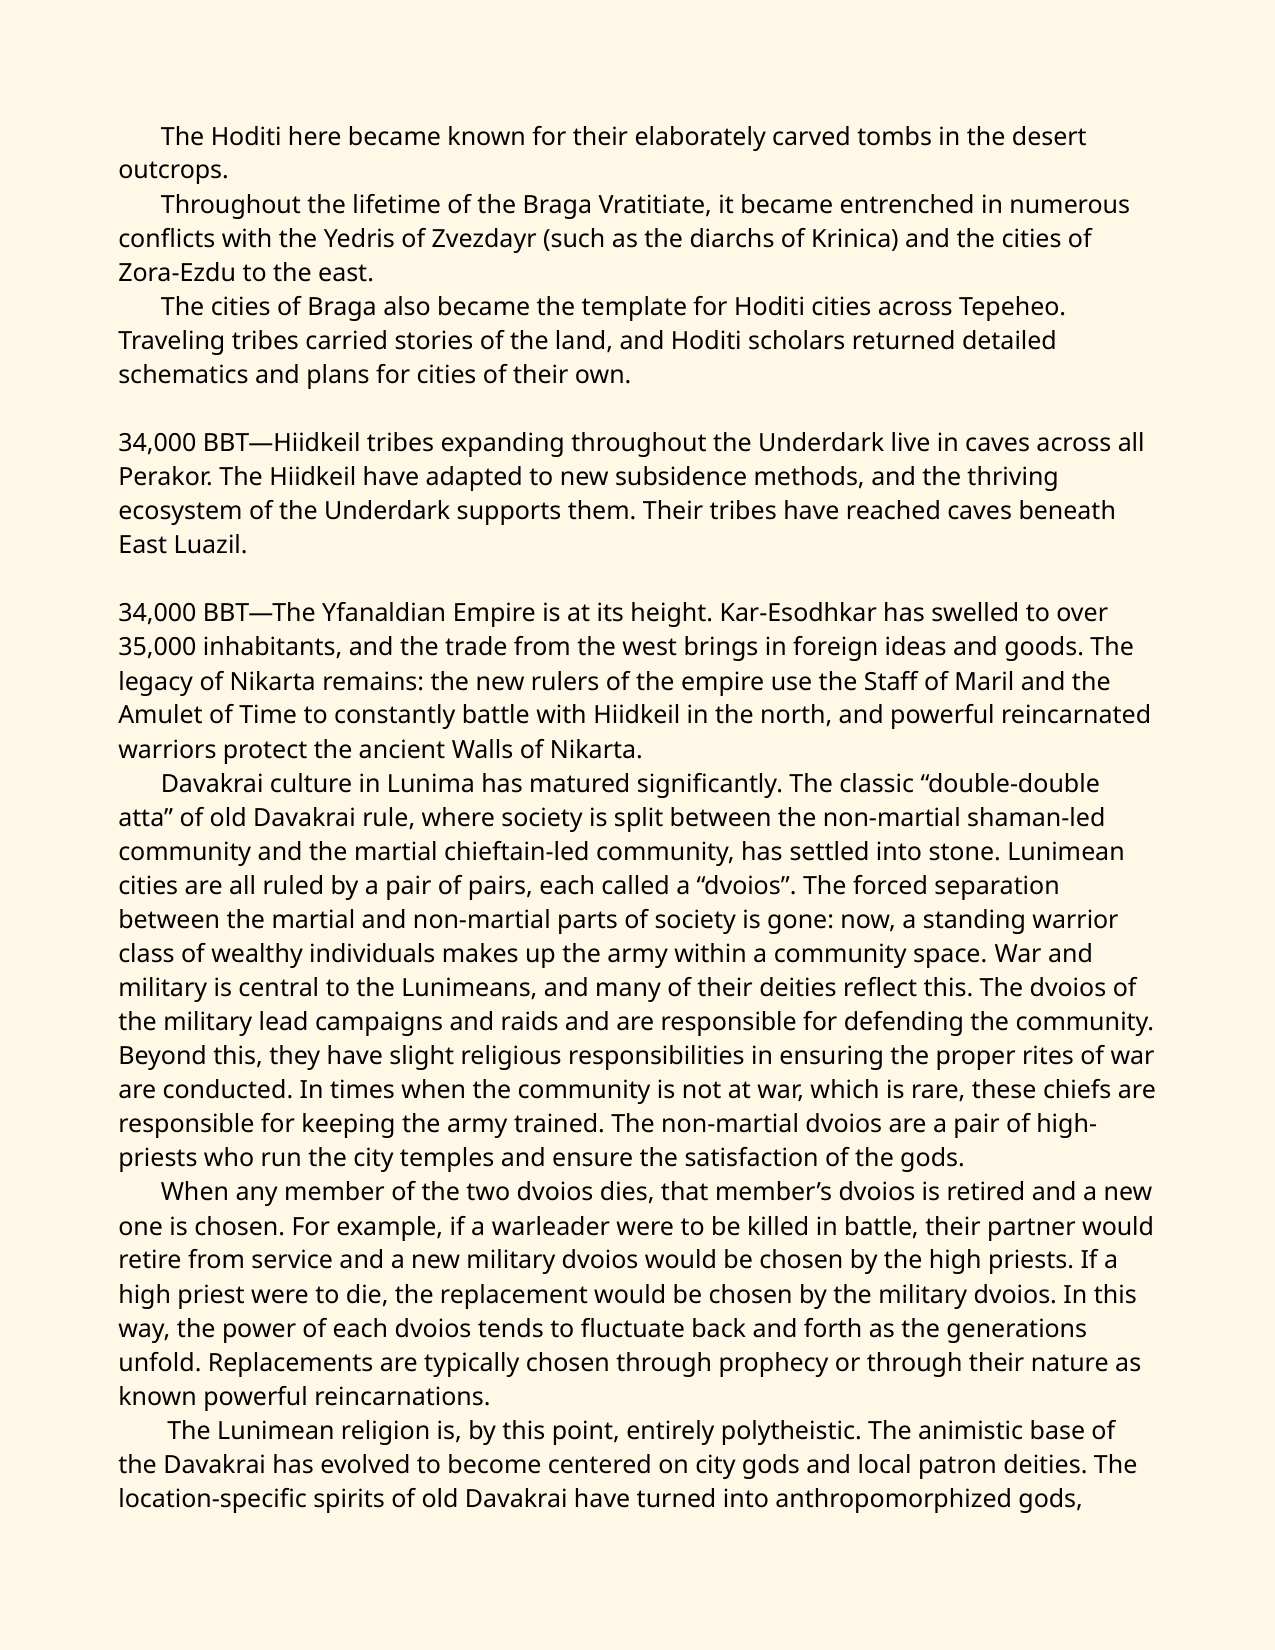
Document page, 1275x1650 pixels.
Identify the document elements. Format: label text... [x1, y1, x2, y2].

text When any member of the two dvoios dies, that member’s dvoios is retired and a new one is chosen. For example, if a warleader were to be killed in battle, their partner would retire from service and a new military dvoios would be chosen by the high priests. If a high priest were to die, the replacement would be chosen by the military dvoios. In this way, the power of each dvoios tends to fluctuate back and forth as the generations unfold. Replacements are typically chosen through prophecy or through their nature as known powerful reincarnations. [118, 1174, 1157, 1412]
text The Hoditi here became known for their elaborately carved tombs in the desert outcrops. [118, 118, 1157, 186]
text The Lunimean religion is, by this point, entirely polytheistic. The animistic base of the Davakrai has evolved to become centered on city gods and local patron deities. The location-specific spirits of old Davakrai have turned into anthropomorphized gods, [118, 1412, 1157, 1515]
text The cities of Braga also became the template for Hoditi cities across Tepeheo. Traveling tribes carried stories of the land, and Hoditi scholars returned detailed schematics and plans for cities of their own. [118, 288, 1157, 391]
text 34,000 BBT—Hiidkeil tribes expanding throughout the Underdark live in caves across all Perakor. The Hiidkeil have adapted to new subsidence methods, and the thriving ecosystem of the Underdark supports them. Their tribes have reached caves beneath East Luazil. [118, 425, 1157, 561]
text Davakrai culture in Lunima has matured significantly. The classic “double-double atta” of old Davakrai rule, where society is split between the non-martial shaman-led community and the martial chieftain-led community, has settled into stone. Lunimean cities are all ruled by a pair of pairs, each called a “dvoios”. The forced separation between the martial and non-martial parts of society is gone: now, a standing warrior class of wealthy individuals makes up the army within a community space. War and military is central to the Lunimeans, and many of their deities reflect this. The dvoios of the military lead campaigns and raids and are responsible for defending the community. Beyond this, they have slight religious responsibilities in ensuring the proper rites of war are conducted. In times when the community is not at war, which is rare, these chiefs are responsible for keeping the army trained. The non-martial dvoios are a pair of high-priests who run the city temples and ensure the satisfaction of the gods. [118, 765, 1157, 1174]
text Throughout the lifetime of the Braga Vratitiate, it became entrenched in numerous conflicts with the Yedris of Zvezdayr (such as the diarchs of Krinica) and the cities of Zora-Ezdu to the east. [118, 186, 1157, 288]
text 34,000 BBT—The Yfanaldian Empire is at its height. Kar-Esodhkar has swelled to over 35,000 inhabitants, and the trade from the west brings in foreign ideas and goods. The legacy of Nikarta remains: the new rulers of the empire use the Staff of Maril and the Amulet of Time to constantly battle with Hiidkeil in the north, and powerful reincarnated warriors protect the ancient Walls of Nikarta. [118, 595, 1157, 765]
